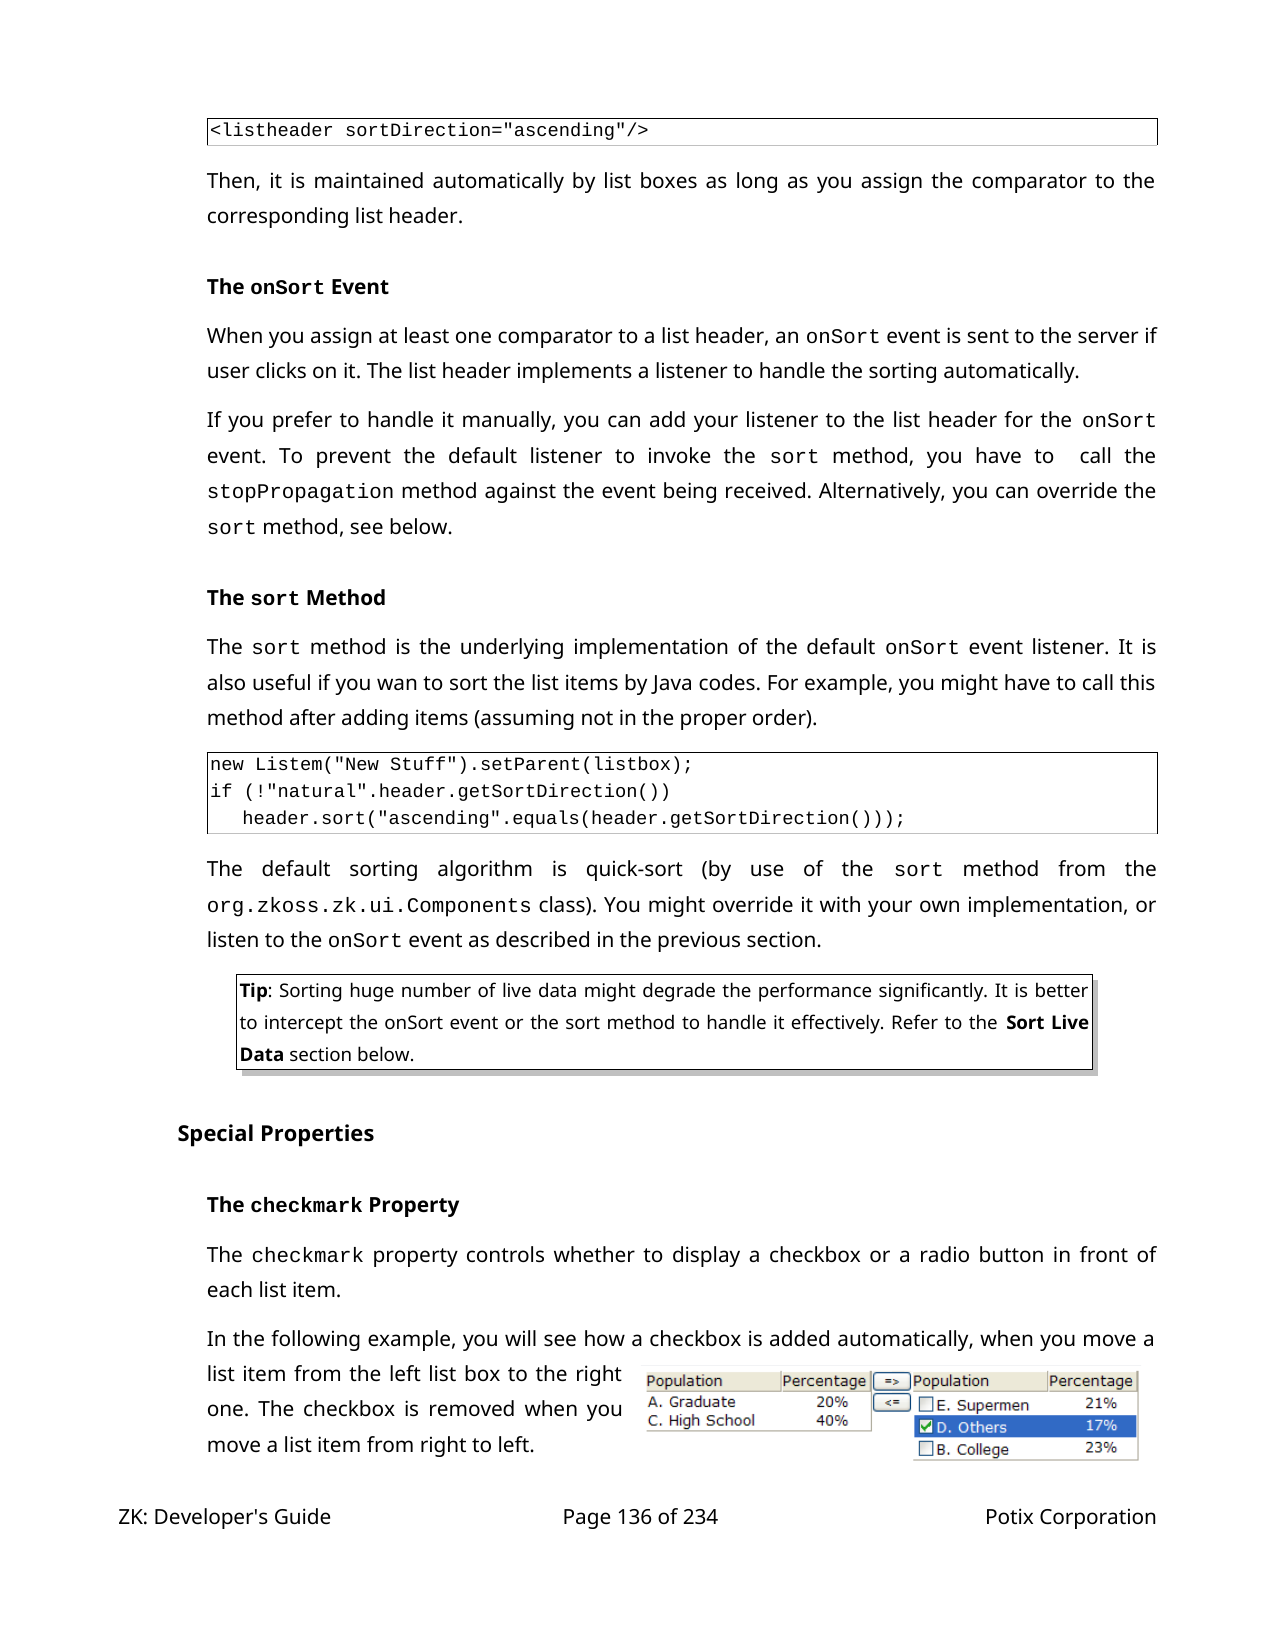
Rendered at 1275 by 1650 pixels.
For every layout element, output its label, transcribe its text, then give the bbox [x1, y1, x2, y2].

text <listheader sortDirection="ascending"/> [208, 119, 1157, 145]
picture [640, 1365, 1142, 1463]
text The sort method is the underlying implementation of the default onSort event listener. It is also useful if you wan to sort the list items by Java codes. For example, you might have to call this method after adding items (assuming not in the proper order). [207, 632, 1157, 731]
text Tip: Sorting huge number of live data might degrade the performance significantly. It is better to intercept the onSort event or the sort method to handle it effectively. Refer to the Sort Live Data section below. [237, 975, 1092, 1069]
text The default sorting algorithm is quick-sort (by use of the sort method from the org.zkoss.zk.ui.Components class). You might override it with your own implementation, or listen to the onSort event as described in the previous section. [207, 854, 1157, 954]
text header.sort("ascending".equals(header.getSortDirection())); [208, 806, 1157, 833]
subtitle The onSort Event [207, 272, 1157, 301]
text if (!"natural".header.getSortDirection()) [208, 779, 1157, 803]
subtitle The sort Method [207, 583, 1157, 612]
text If you prefer to handle it manually, you can add your listener to the list header for the onSort event. To prevent the default listener to invoke the sort method, you have to call the stopPropagation method against the event being received. Alternatively, you can override the sort method, see below. [207, 406, 1157, 541]
subtitle Special Properties [177, 1118, 1157, 1148]
text Then, it is maintained automatically by list boxes as long as you assign the comparator to the corresponding list header. [207, 166, 1157, 229]
text In the following example, you will see how a checkbox is added automatically, when you move a list item from the left list box to the right one. The checkbox is removed when you move a list item from right to left. [207, 1324, 1157, 1458]
subtitle The checkmark Property [207, 1191, 1157, 1219]
text When you assign at least one comparator to a list header, an onSort event is sent to the server if user clicks on it. The list header implements a listener to handle the sorting automatically. [207, 321, 1157, 385]
text The checkmark property controls whether to display a checkbox or a radio button in front of each list item. [207, 1240, 1157, 1303]
text new Listem("New Stuff").setParent(listbox); [208, 753, 1157, 776]
